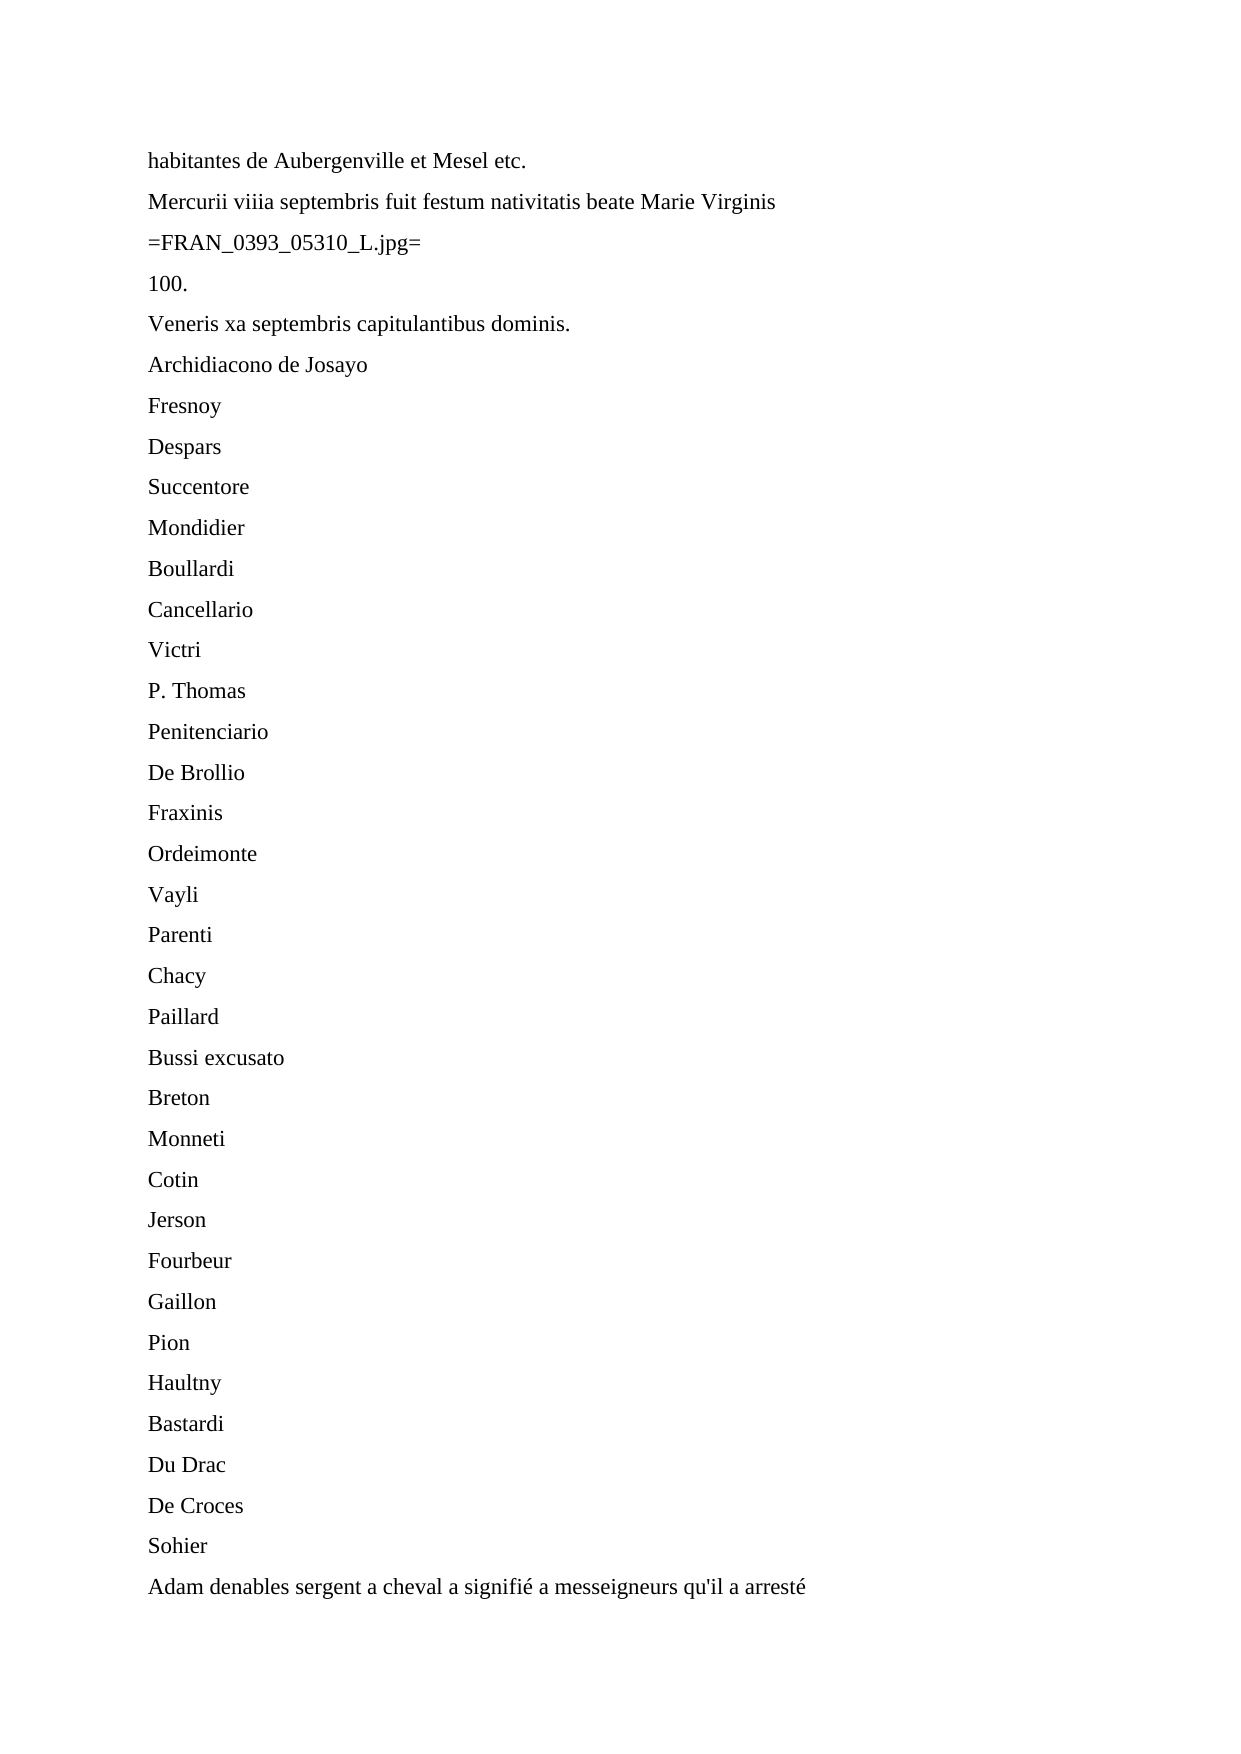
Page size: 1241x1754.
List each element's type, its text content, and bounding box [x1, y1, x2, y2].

text Du Drac [148, 1451, 1093, 1477]
text P. Thomas [148, 677, 1093, 703]
text Cancellario [148, 596, 1093, 622]
text Bastardi [148, 1410, 1093, 1437]
text Fraxinis [148, 799, 1093, 826]
text Gaillon [148, 1288, 1093, 1314]
text Monneti [148, 1125, 1093, 1151]
text Adam denables sergent a cheval a signifié a messeigneurs qu'il a arresté [148, 1573, 1093, 1599]
text Despars [148, 433, 1093, 459]
text Penitenciario [148, 718, 1093, 744]
text Victri [148, 636, 1093, 663]
text Mondidier [148, 514, 1093, 541]
text Parenti [148, 921, 1093, 948]
text De Croces [148, 1492, 1093, 1518]
text =FRAN_0393_05310_L.jpg= [148, 229, 1093, 255]
text Ordeimonte [148, 840, 1093, 866]
text Vayli [148, 881, 1093, 907]
text De Brollio [148, 758, 1093, 785]
text 100. [148, 270, 1093, 296]
text Bussi excusato [148, 1044, 1093, 1070]
text Veneris xa septembris capitulantibus dominis. [148, 311, 1093, 337]
text Haultny [148, 1369, 1093, 1396]
text Paillard [148, 1003, 1093, 1029]
text Archidiacono de Josayo [148, 351, 1093, 378]
text Breton [148, 1084, 1093, 1111]
text Fourbeur [148, 1247, 1093, 1274]
text habitantes de Aubergenville et Mesel etc. [148, 148, 1093, 174]
text Fresnoy [148, 392, 1093, 418]
text Chacy [148, 962, 1093, 988]
text Sohier [148, 1532, 1093, 1559]
text Mercurii viiia septembris fuit festum nativitatis beate Marie Virginis [148, 188, 1093, 215]
text Jerson [148, 1207, 1093, 1233]
text Pion [148, 1329, 1093, 1355]
text Succentore [148, 473, 1093, 500]
text Cotin [148, 1166, 1093, 1192]
text Boullardi [148, 555, 1093, 581]
